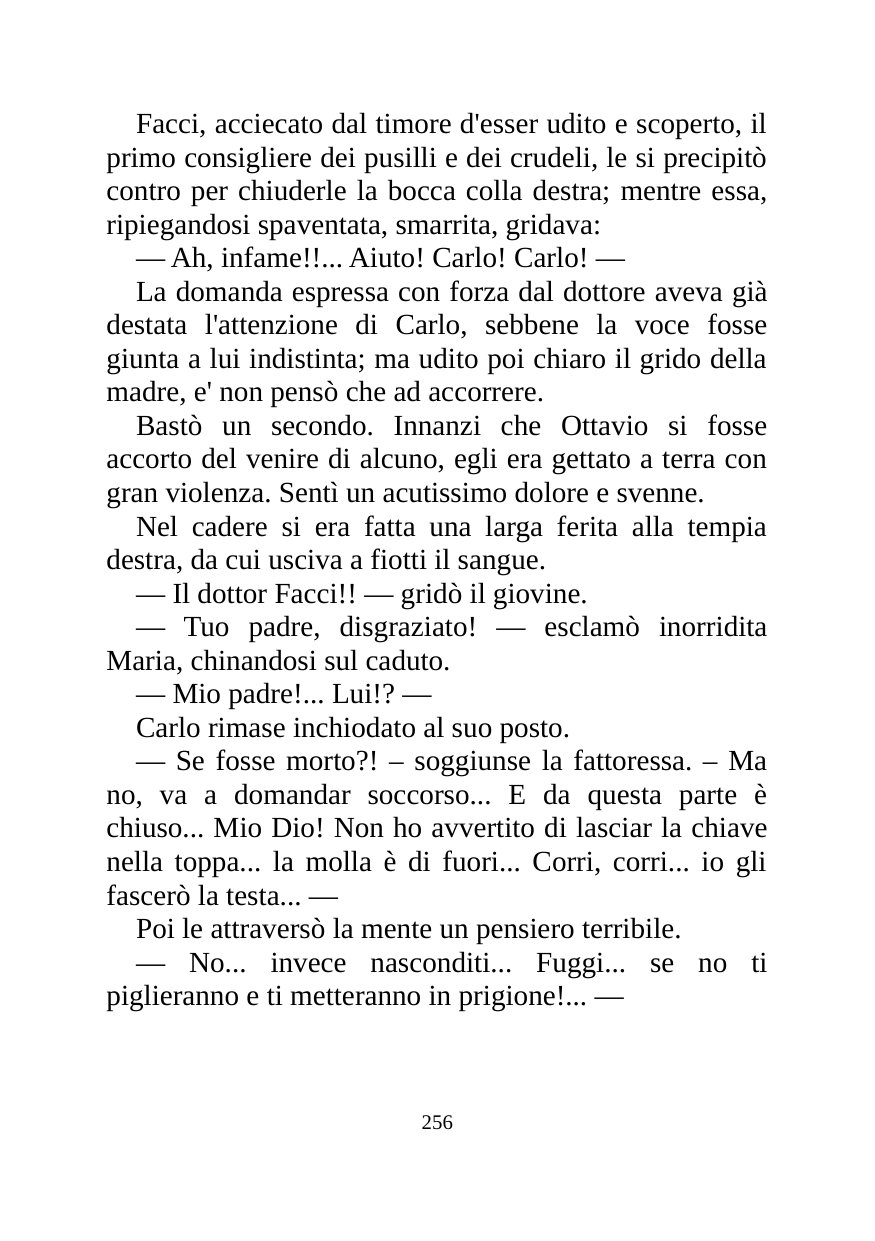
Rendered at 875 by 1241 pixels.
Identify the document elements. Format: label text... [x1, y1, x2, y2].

text — Mio padre!... Lui!? — [106, 676, 768, 710]
text — Tuo padre, disgraziato! — esclamò inorridita Maria, chinandosi sul caduto. [106, 609, 768, 676]
text — Il dottor Facci!! — gridò il giovine. [106, 576, 768, 609]
text Poi le attraversò la mente un pensiero terribile. [106, 911, 768, 945]
text Facci, acciecato dal timore d'esser udito e scoperto, il primo consigliere dei pusilli e dei crudeli, le si precipitò contro per chiuderle la bocca colla destra; mentre essa, ripiegandosi spaventata, smarrita, gridava: [106, 106, 768, 240]
text Bastò un secondo. Innanzi che Ottavio si fosse accorto del venire di alcuno, egli era gettato a terra con gran violenza. Sentì un acutissimo dolore e svenne. [106, 408, 768, 509]
text — No... invece nasconditi... Fuggi... se no ti piglieranno e ti metteranno in prigione!... — [106, 945, 768, 1012]
text Nel cadere si era fatta una larga ferita alla tempia destra, da cui usciva a fiotti il sangue. [106, 509, 768, 576]
text La domanda espressa con forza dal dottore aveva già destata l'attenzione di Carlo, sebbene la voce fosse giunta a lui indistinta; ma udito poi chiaro il grido della madre, e' non pensò che ad accorrere. [106, 274, 768, 408]
text Carlo rimase inchiodato al suo posto. [106, 710, 768, 743]
text — Ah, infame!!... Aiuto! Carlo! Carlo! — [106, 240, 768, 274]
text — Se fosse morto?! – soggiunse la fattoressa. – Ma no, va a domandar soccorso... E da questa parte è chiuso... Mio Dio! Non ho avvertito di lasciar la chiave nella toppa... la molla è di fuori... Corri, corri... io gli fascerò la testa... — [106, 743, 768, 911]
